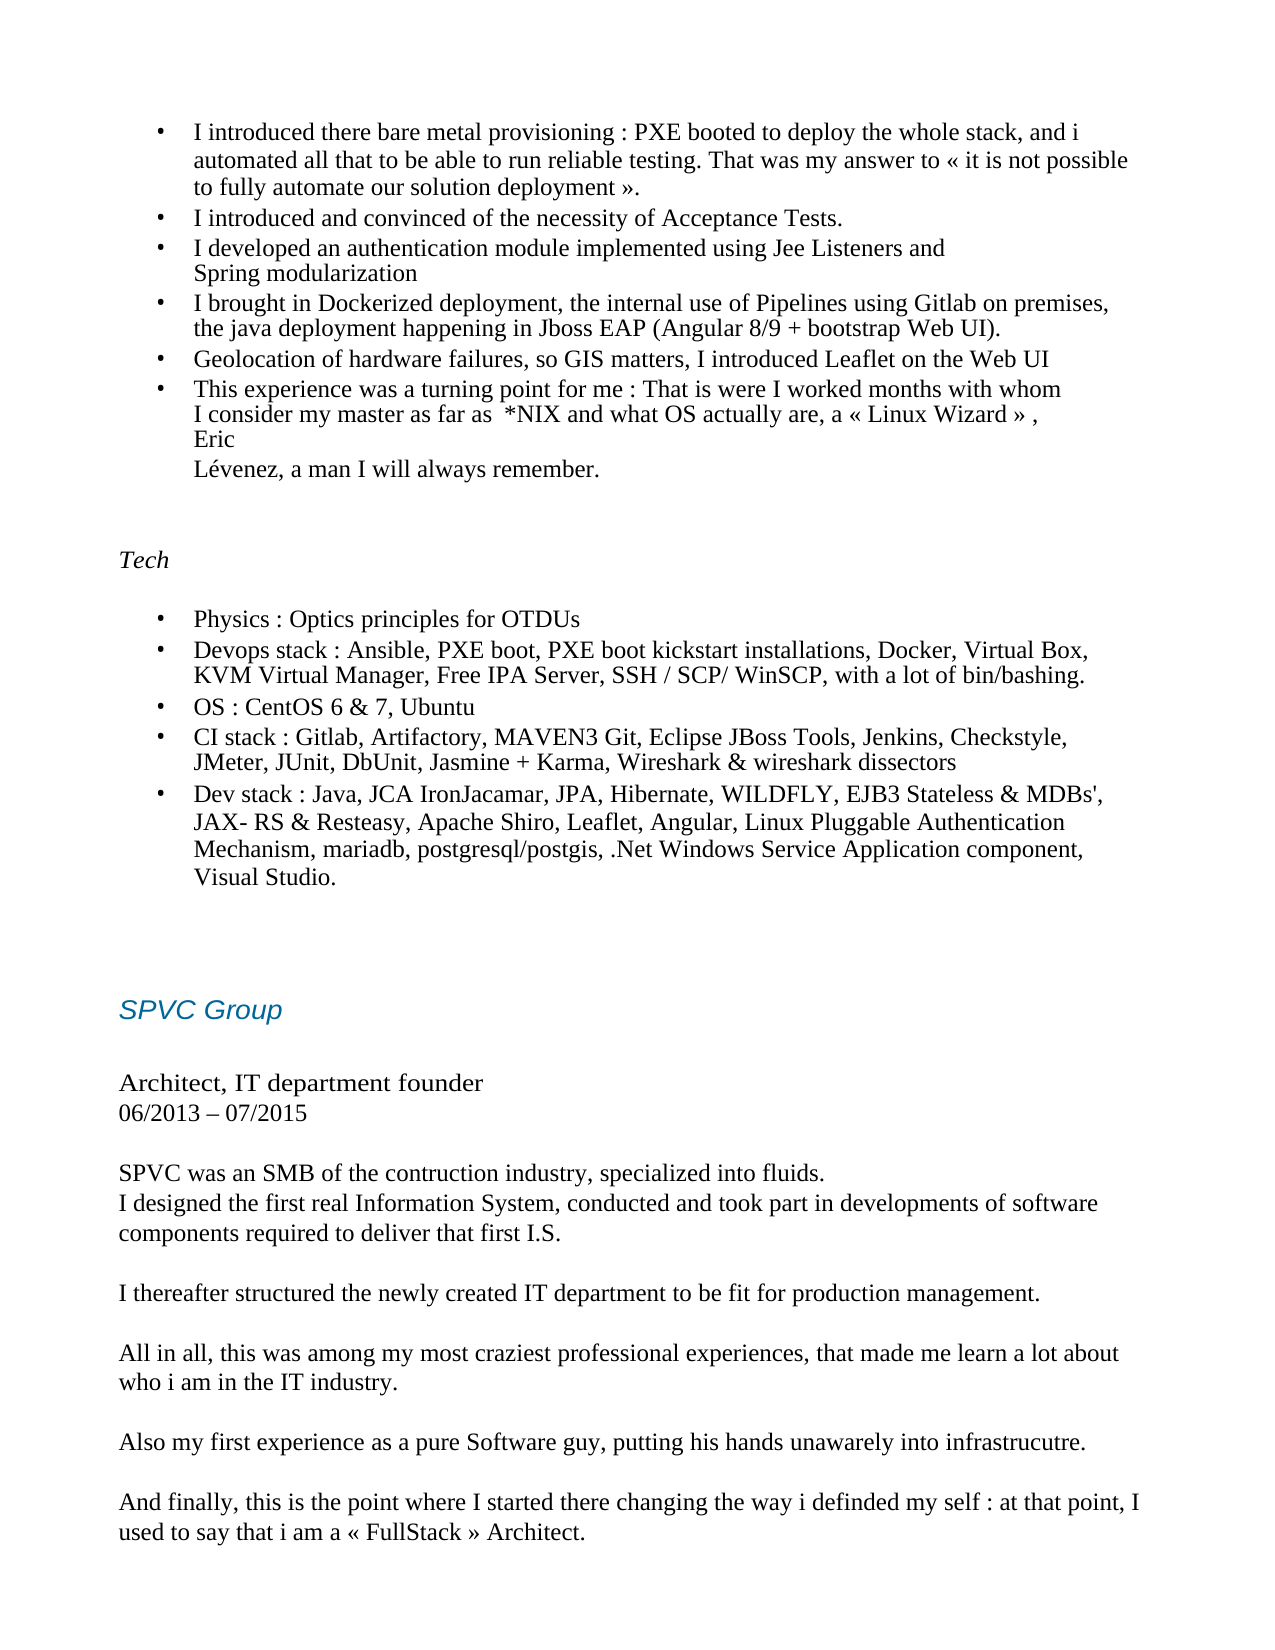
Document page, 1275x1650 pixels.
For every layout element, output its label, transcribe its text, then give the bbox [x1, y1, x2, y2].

list CI stack : Gitlab, Artifactory, MAVEN3 Git, Eclipse JBoss Tools, Jenkins, Checkstyle, JMeter, JUnit, DbUnit, Jasmine + Karma, Wireshark & wireshark dissectors [156, 721, 1146, 776]
text Also my first experience as a pure Software guy, putting his hands unawarely into infrastrucutre. [118, 1427, 1169, 1456]
text All in all, this was among my most craziest professional experiences, that made me learn a lot about who i am in the IT industry. [118, 1338, 1135, 1396]
list Dev stack : Java, JCA IronJacamar, JPA, Hibernate, WILDFLY, EJB3 Stateless & MDBs', JAX- RS & Resteasy, Apache Shiro, Leaflet, Angular, Linux Pluggable Authentication Mechanism, mariadb, postgresql/postgis, .Net Windows Service Application component, Visual Studio. [156, 776, 1152, 891]
list I introduced and convinced of the necessity of Acceptance Tests. [156, 201, 1169, 233]
list Physics : Optics principles for OTDUs [156, 600, 1169, 635]
list Geolocation of hardware failures, so GIS matters, I introduced Leaflet on the Web UI [156, 342, 1169, 374]
list Devops stack : Ansible, PXE boot, PXE boot kickstart installations, Docker, Virtual Box, KVM Virtual Manager, Free IPA Server, SSH / SCP/ WinSCP, with a lot of bin/bashing. [156, 635, 1152, 689]
text SPVC was an SMB of the contruction industry, specialized into fluids. [118, 1158, 1169, 1187]
text Architect, IT department founder [118, 1068, 1169, 1097]
text Tech [118, 545, 1169, 574]
list I developed an authentication module implemented using Jee Listeners and Spring modularization [156, 233, 1014, 287]
list I introduced there bare metal provisioning : PXE booted to deploy the whole stack, and i automated all that to be able to run reliable testing. That was my answer to « it is not possible to fully automate our solution deployment ». [156, 114, 1147, 201]
list I brought in Dockerized deployment, the internal use of Pipelines using Gitlab on premises, the java deployment happening in Jboss EAP (Angular 8/9 + bootstrap Web UI). [156, 288, 1143, 342]
list This experience was a turning point for me : That is were I worked months with whom I consider my master as far as *NIX and what OS actually are, a « Linux Wizard » , Eric [156, 374, 1072, 453]
text I thereafter structured the newly created IT department to be fit for production management. [118, 1278, 1169, 1307]
list OS : CentOS 6 & 7, Ubuntu [156, 689, 1169, 721]
text 06/2013 – 07/2015 [118, 1098, 1169, 1127]
text I designed the first real Information System, conducted and took part in developments of software components required to deliver that first I.S. [118, 1188, 1149, 1247]
text Lévenez, a man I will always remember. [193, 454, 1169, 483]
subtitle SPVC Group [118, 994, 1169, 1025]
text And finally, this is the point where I started there changing the way i definded my self : at that point, I used to say that i am a « FullStack » Architect. [118, 1487, 1169, 1546]
